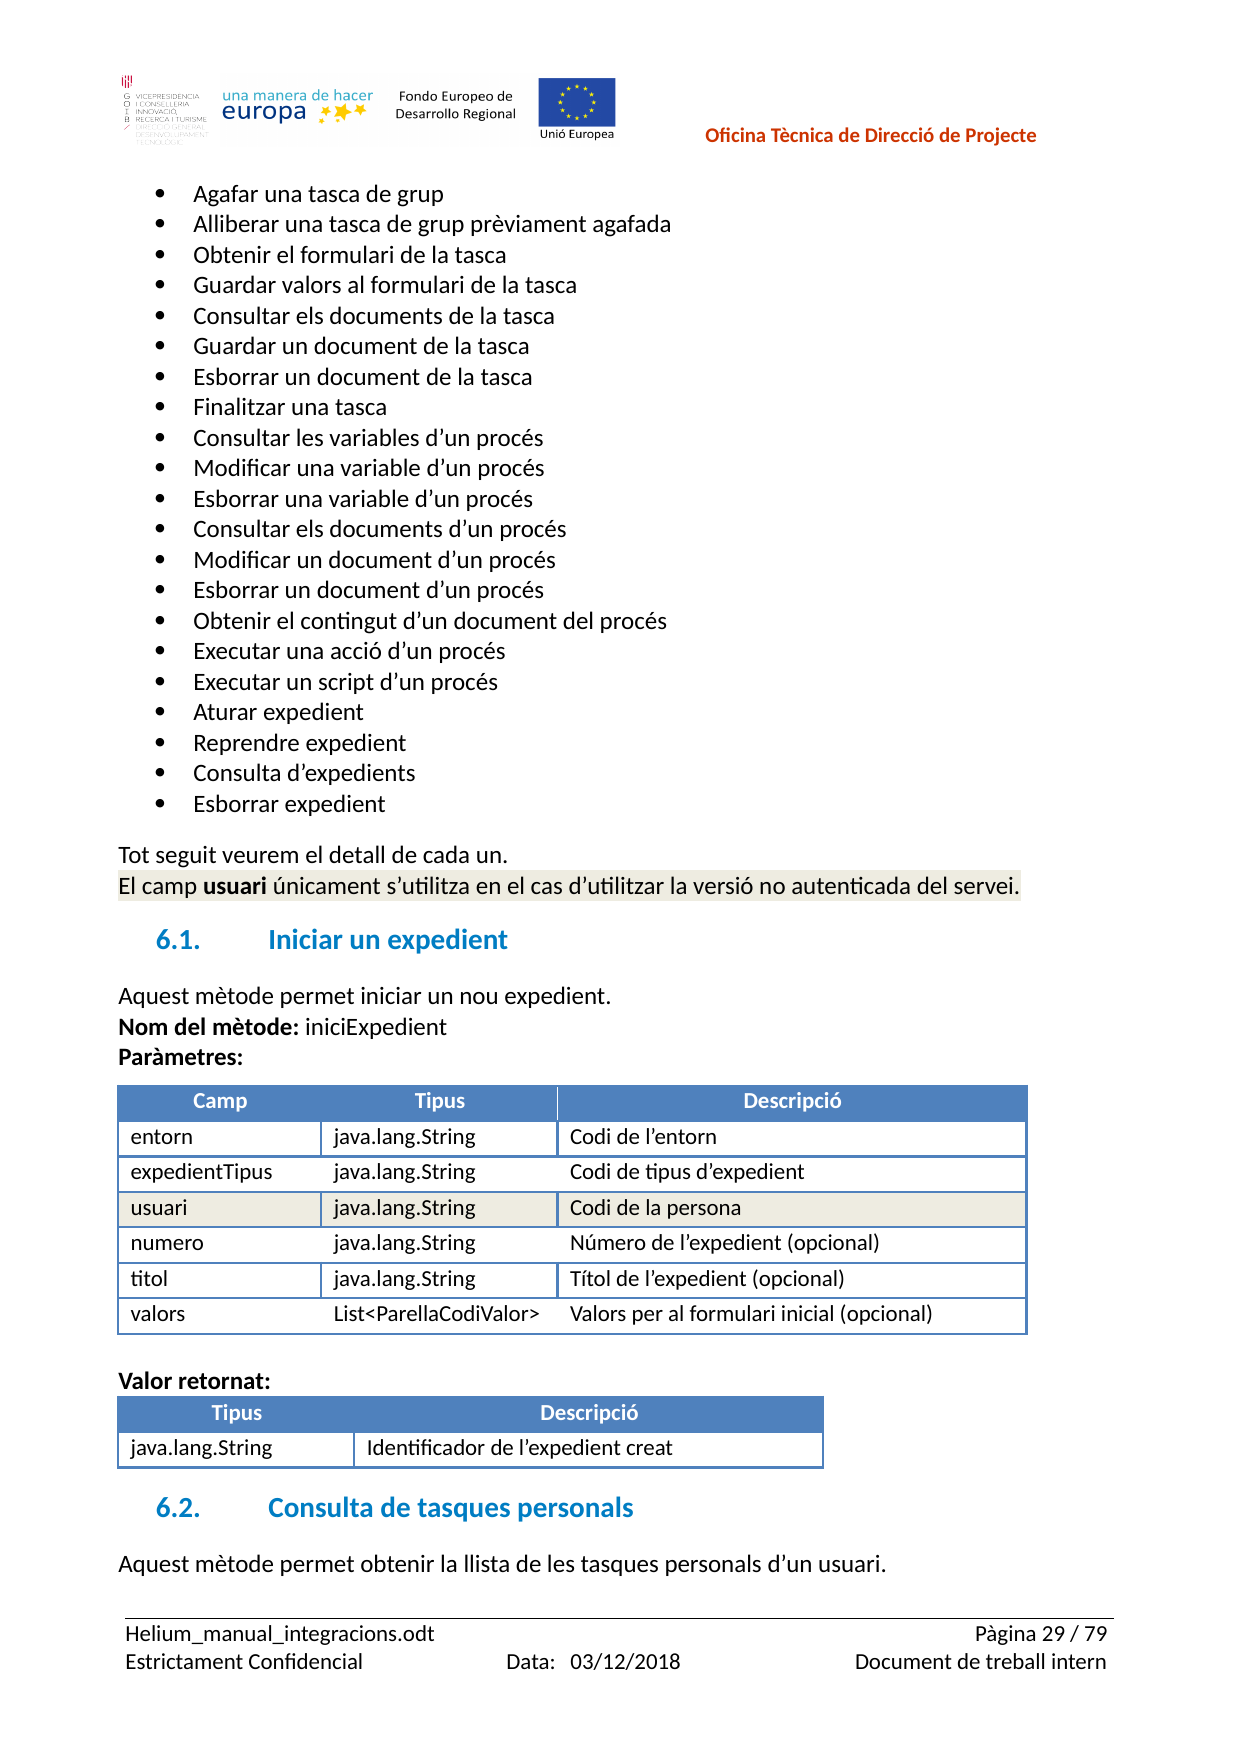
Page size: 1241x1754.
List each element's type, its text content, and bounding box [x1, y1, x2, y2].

text Aquest mètode permet iniciar un nou expedient. [118, 980, 1122, 1011]
list Consulta d’expedients [156, 758, 1122, 788]
subtitle Iniciar un expedient [156, 921, 1122, 957]
list Guardar valors al formulari de la tasca [156, 269, 1122, 300]
table_cell Identificador de l’expedient creat [355, 1433, 822, 1466]
list Reprendre expedient [156, 727, 1122, 758]
list Guardar un document de la tasca [156, 330, 1122, 361]
list Modificar una variable d’un procés [156, 452, 1122, 483]
table_cell Codi de la persona [559, 1193, 1025, 1226]
list Finalitzar una tasca [156, 391, 1122, 422]
list Obtenir el contingut d’un document del procés [156, 605, 1122, 636]
list Agafar una tasca de grup [156, 178, 1122, 208]
text Nom del mètode: iniciExpedient Paràmetres: [118, 1011, 1122, 1072]
table_header Descripció [354, 1398, 822, 1431]
table_cell java.lang.String [321, 1228, 557, 1262]
table_cell entorn [119, 1122, 320, 1155]
subtitle Consulta de tasques personals [156, 1489, 1122, 1525]
table_cell expedientTipus [119, 1158, 321, 1191]
list Obtenir el formulari de la tasca [156, 239, 1122, 269]
list Esborrar un document de la tasca [156, 361, 1122, 391]
table_cell java.lang.String [322, 1193, 556, 1226]
text Valor retornat: [118, 1365, 1122, 1396]
list Modificar un document d’un procés [156, 544, 1122, 574]
table_header Tipus [119, 1398, 354, 1431]
list Consultar els documents d’un procés [156, 513, 1122, 544]
picture [219, 73, 621, 147]
list Esborrar una variable d’un procés [156, 483, 1122, 513]
table_cell Valors per al formulari inicial (opcional) [558, 1299, 1025, 1332]
table_cell Número de l’expedient (opcional) [558, 1228, 1025, 1262]
table_cell numero [119, 1228, 321, 1262]
table_cell List<ParellaCodiValor> [321, 1299, 557, 1332]
list Esborrar expedient [156, 788, 1122, 819]
table_cell Codi de l’entorn [559, 1122, 1025, 1155]
table_cell titol [119, 1264, 320, 1297]
list Consultar els documents de la tasca [156, 300, 1122, 330]
picture [118, 73, 213, 147]
table_cell Títol de l’expedient (opcional) [559, 1264, 1025, 1297]
list Executar una acció d’un procés [156, 636, 1122, 666]
text Aquest mètode permet obtenir la llista de les tasques personals d’un usuari. [118, 1548, 1122, 1579]
table_cell java.lang.String [321, 1158, 557, 1191]
table_cell java.lang.String [322, 1264, 556, 1297]
table_cell Codi de tipus d’expedient [558, 1158, 1025, 1191]
table_cell usuari [119, 1193, 320, 1226]
table_cell java.lang.String [119, 1433, 353, 1466]
list Aturar expedient [156, 697, 1122, 727]
list Executar un script d’un procés [156, 666, 1122, 697]
list Alliberar una tasca de grup prèviament agafada [156, 208, 1122, 239]
table_cell java.lang.String [322, 1122, 556, 1155]
table_cell valors [119, 1299, 321, 1332]
table_header Descripció [558, 1087, 1025, 1120]
text Tot seguit veurem el detall de cada un. El camp usuari únicament s’utilitza en el cas d’utilitzar la versió no autenticada del servei. [118, 839, 1122, 901]
list Consultar les variables d’un procés [156, 422, 1122, 452]
list Esborrar un document d’un procés [156, 574, 1122, 605]
table_header Tipus [321, 1087, 557, 1120]
table_header Camp [119, 1087, 321, 1120]
